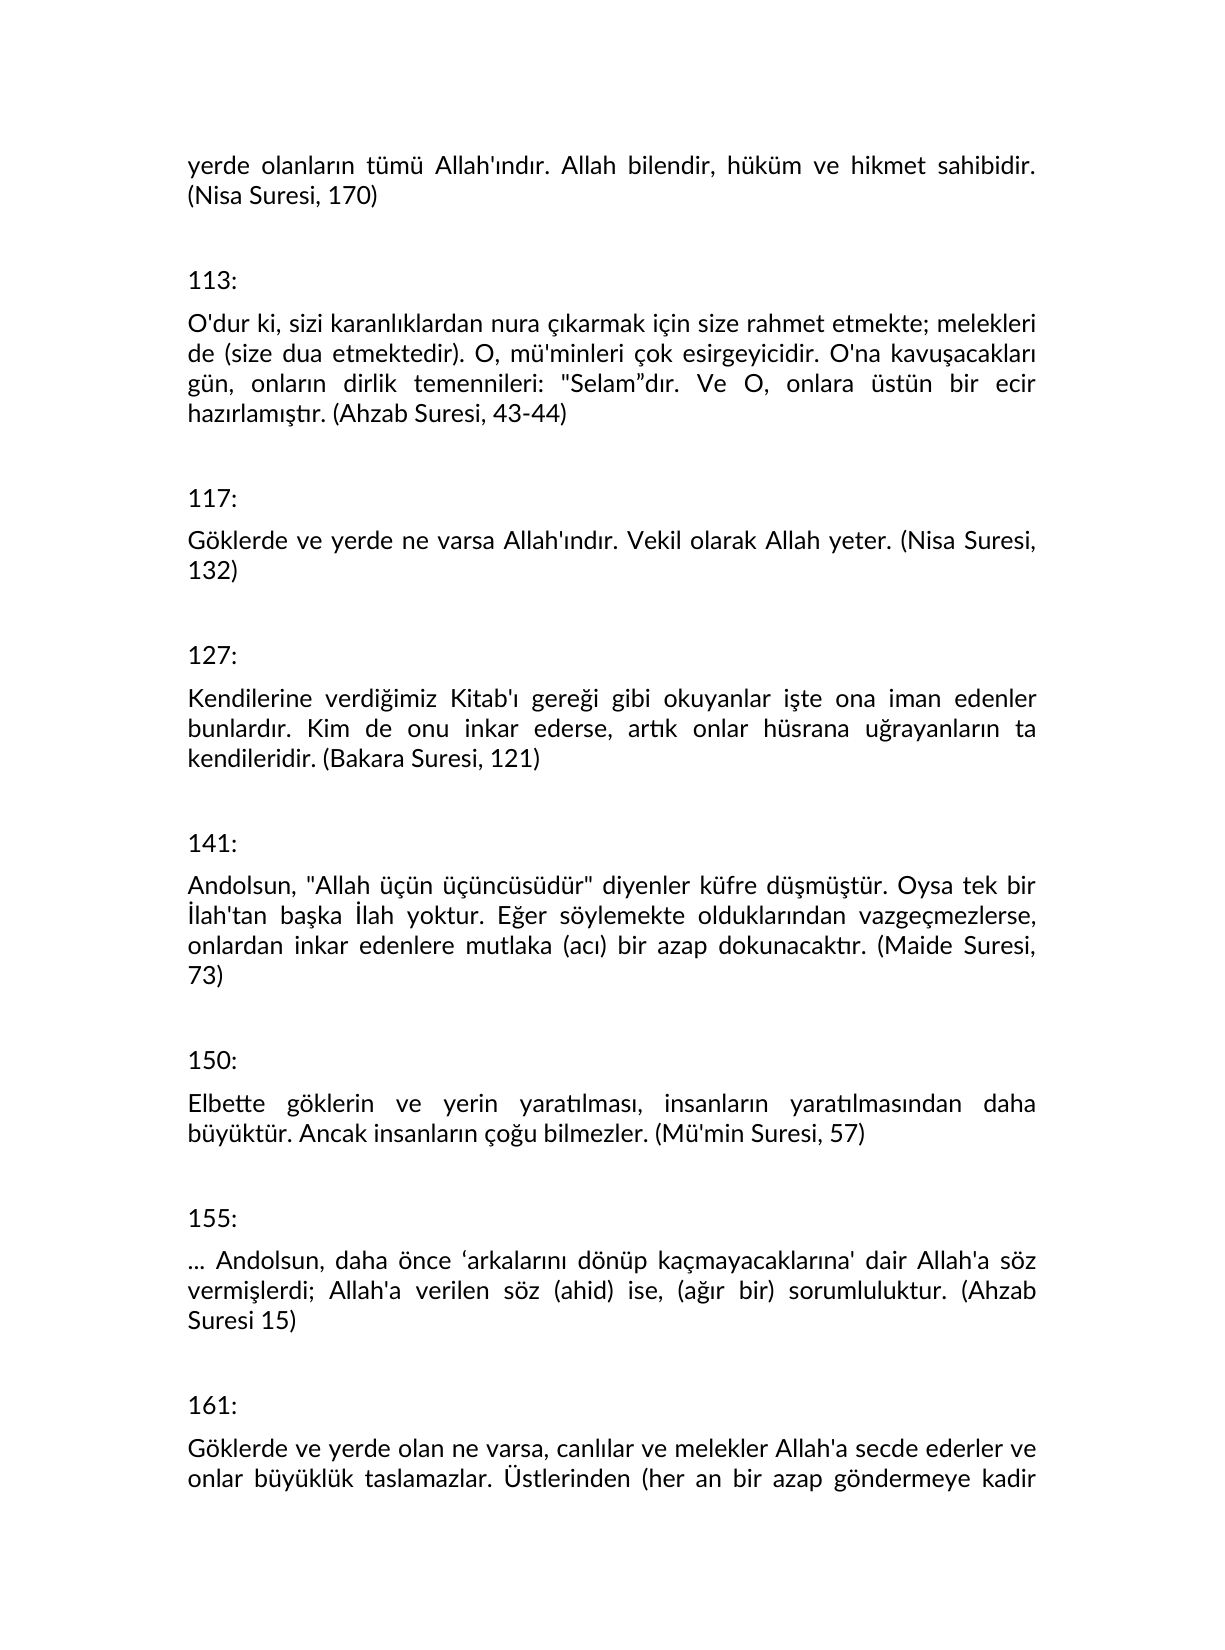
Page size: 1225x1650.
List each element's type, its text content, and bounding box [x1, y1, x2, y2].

text yerde olanların tümü Allah'ındır. Allah bilendir, hüküm ve hikmet sahibidir. (Nisa Suresi, 170) [187, 150, 1037, 210]
text 127: [187, 640, 1037, 670]
text 113: [187, 265, 1037, 295]
text 150: [187, 1045, 1037, 1075]
text Kendilerine verdiğimiz Kitab'ı gereği gibi okuyanlar işte ona iman edenler bunlardır. Kim de onu inkar ederse, artık onlar hüsrana uğrayanların ta kendileridir. (Bakara Suresi, 121) [187, 682, 1037, 772]
text Göklerde ve yerde ne varsa Allah'ındır. Vekil olarak Allah yeter. (Nisa Suresi, 132) [187, 525, 1037, 585]
text 155: [187, 1202, 1037, 1232]
text 161: [187, 1390, 1037, 1420]
text Andolsun, "Allah üçün üçüncüsüdür" diyenler küfre düşmüştür. Oysa tek bir İlah'tan başka İlah yoktur. Eğer söylemekte olduklarından vazgeçmezlerse, onlardan inkar edenlere mutlaka (acı) bir azap dokunacaktır. (Maide Suresi, 73) [187, 870, 1037, 990]
text O'dur ki, sizi karanlıklardan nura çıkarmak için size rahmet etmekte; melekleri de (size dua etmektedir). O, mü'minleri çok esirgeyicidir. O'na kavuşacakları gün, onların dirlik temennileri: "Selam”dır. Ve O, onlara üstün bir ecir hazırlamıştır. (Ahzab Suresi, 43-44) [187, 307, 1037, 427]
text 117: [187, 482, 1037, 512]
text Elbette göklerin ve yerin yaratılması, insanların yaratılmasından daha büyüktür. Ancak insanların çoğu bilmezler. (Mü'min Suresi, 57) [187, 1087, 1037, 1147]
text ... Andolsun, daha önce ‘arkalarını dönüp kaçmayacaklarına' dair Allah'a söz vermişlerdi; Allah'a verilen söz (ahid) ise, (ağır bir) sorumluluktur. (Ahzab Suresi 15) [187, 1245, 1037, 1335]
text 141: [187, 827, 1037, 857]
text Göklerde ve yerde olan ne varsa, canlılar ve melekler Allah'a secde ederler ve onlar büyüklük taslamazlar. Üstlerinden (her an bir azap göndermeye kadir [187, 1432, 1037, 1492]
